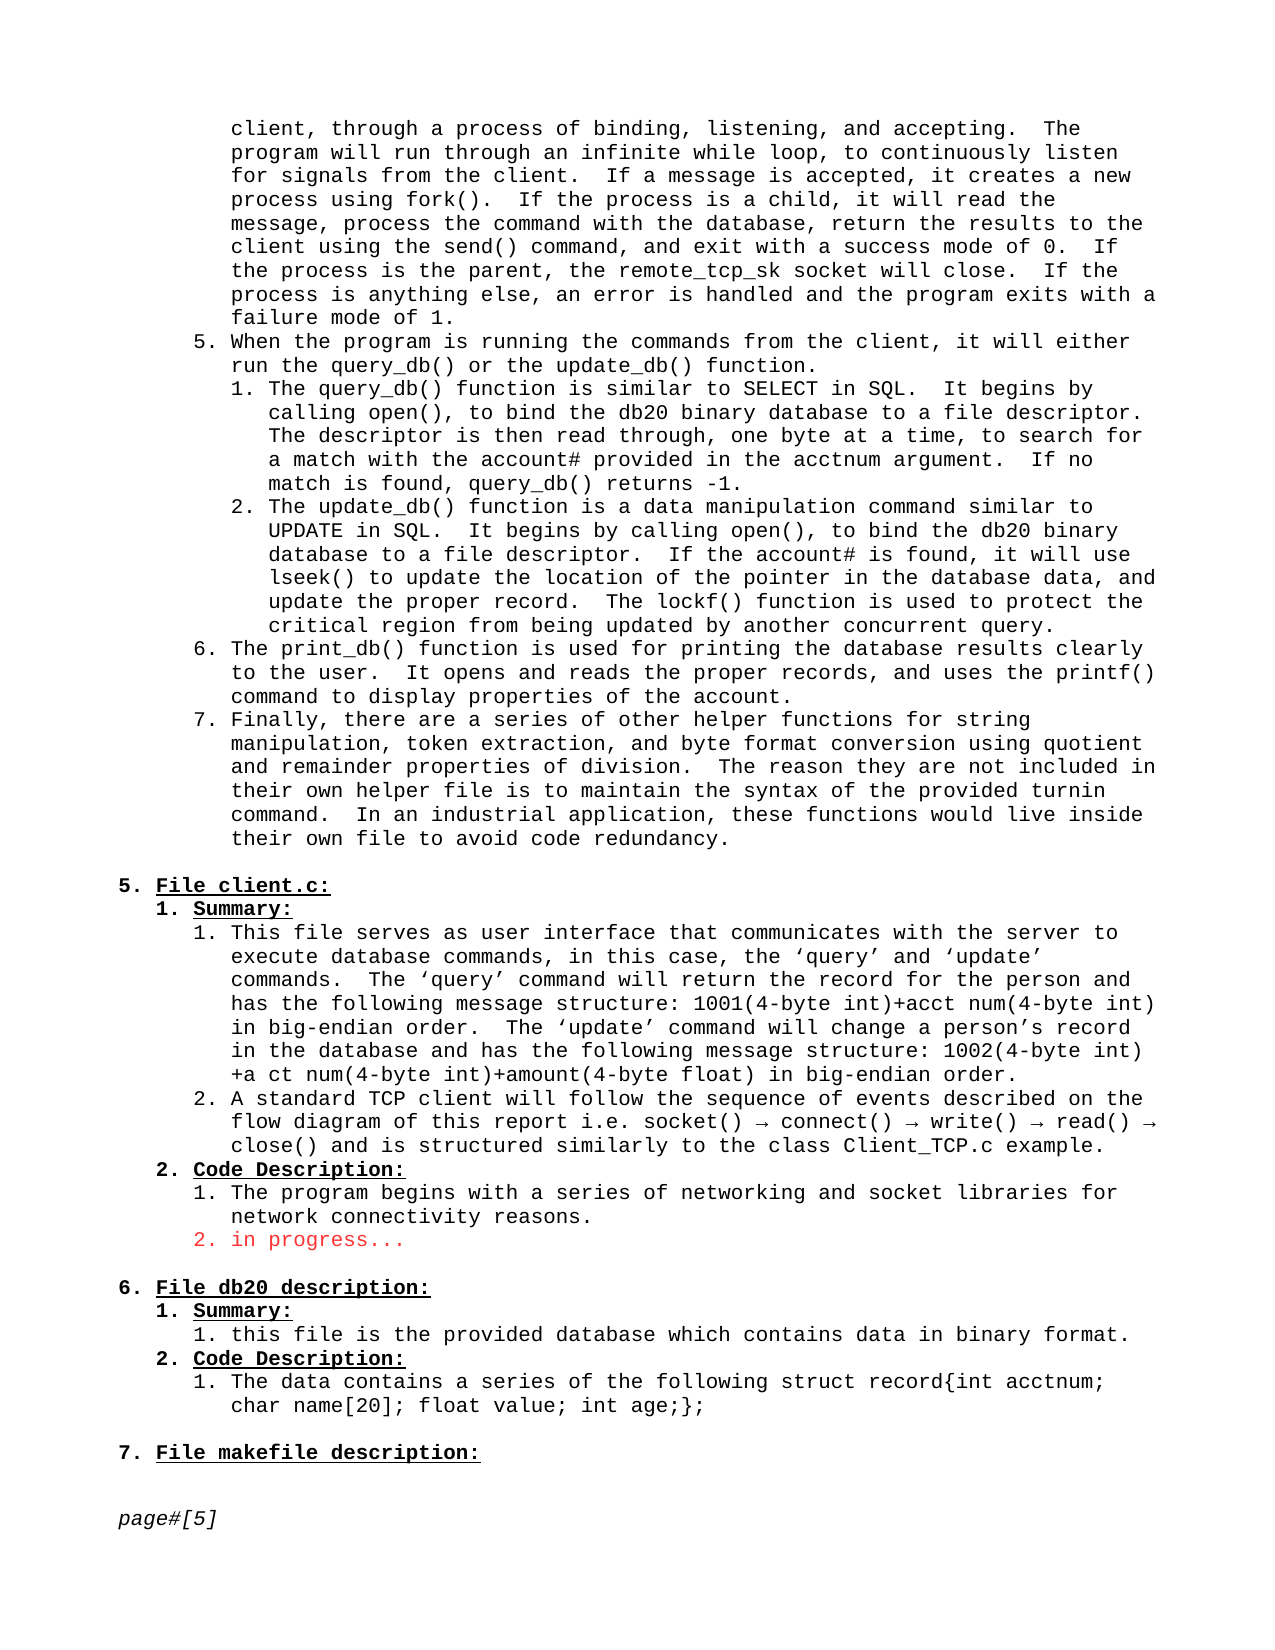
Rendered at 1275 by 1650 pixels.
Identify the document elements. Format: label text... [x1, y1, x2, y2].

list When the program is running the commands from the client, it will either run the query_db() or the update_db() function. [193, 331, 1157, 378]
list The print_db() function is used for printing the database results clearly to the user. It opens and reads the proper records, and uses the printf() command to display properties of the account. [193, 638, 1157, 709]
list this file is the provided database which contains data in binary format. [193, 1324, 1157, 1348]
list Code Description: [156, 1158, 1157, 1182]
list Finally, there are a series of other helper functions for string manipulation, token extraction, and byte format conversion using quotient and remainder properties of division. The reason they are not included in their own helper file is to maintain the syntax of the provided turnin command. In an industrial application, these functions would live inside their own file to avoid code redundancy. [193, 709, 1157, 851]
list A standard TCP client will follow the sequence of events described on the flow diagram of this report i.e. socket() → connect() → write() → read() → close() and is structured similarly to the class Client_TCP.c example. [193, 1088, 1157, 1158]
list This file serves as user interface that communicates with the server to execute database commands, in this case, the ‘query’ and ‘update’ commands. The ‘query’ command will return the record for the person and has the following message structure: 1001(4-byte int)+acct num(4-byte int) in big-endian order. The ‘update’ command will change a person’s record in the database and has the following message structure: 1002(4-byte int)+a ct num(4-byte int)+amount(4-byte float) in big-endian order. [193, 922, 1157, 1088]
list File makefile description: [118, 1442, 1157, 1466]
list client, through a process of binding, listening, and accepting. The program will run through an infinite while loop, to continuously listen for signals from the client. If a message is accepted, it creates a new process using fork(). If the process is a child, it will read the message, process the command with the database, return the results to the client using the send() command, and exit with a success mode of 0. If the process is the parent, the remote_tcp_sk socket will close. If the process is anything else, an error is handled and the program exits with a failure mode of 1. [193, 118, 1157, 331]
list in progress... [193, 1229, 1157, 1253]
list File client.c: [118, 875, 1157, 898]
list Code Description: [156, 1348, 1157, 1371]
list The program begins with a series of networking and socket libraries for network connectivity reasons. [193, 1182, 1157, 1229]
list Summary: [156, 1300, 1157, 1324]
list The data contains a series of the following struct record{int acctnum; char name[20]; float value; int age;}; [193, 1371, 1157, 1419]
list The query_db() function is similar to SELECT in SQL. It begins by calling open(), to bind the db20 binary database to a file descriptor. The descriptor is then read through, one byte at a time, to search for a match with the account# provided in the acctnum argument. If no match is found, query_db() returns -1. [231, 378, 1157, 496]
list Summary: [156, 898, 1157, 922]
list The update_db() function is a data manipulation command similar to UPDATE in SQL. It begins by calling open(), to bind the db20 binary database to a file descriptor. If the account# is found, it will use lseek() to update the location of the pointer in the database data, and update the proper record. The lockf() function is used to protect the critical region from being updated by another concurrent query. [231, 496, 1157, 638]
list File db20 description: [118, 1277, 1157, 1300]
